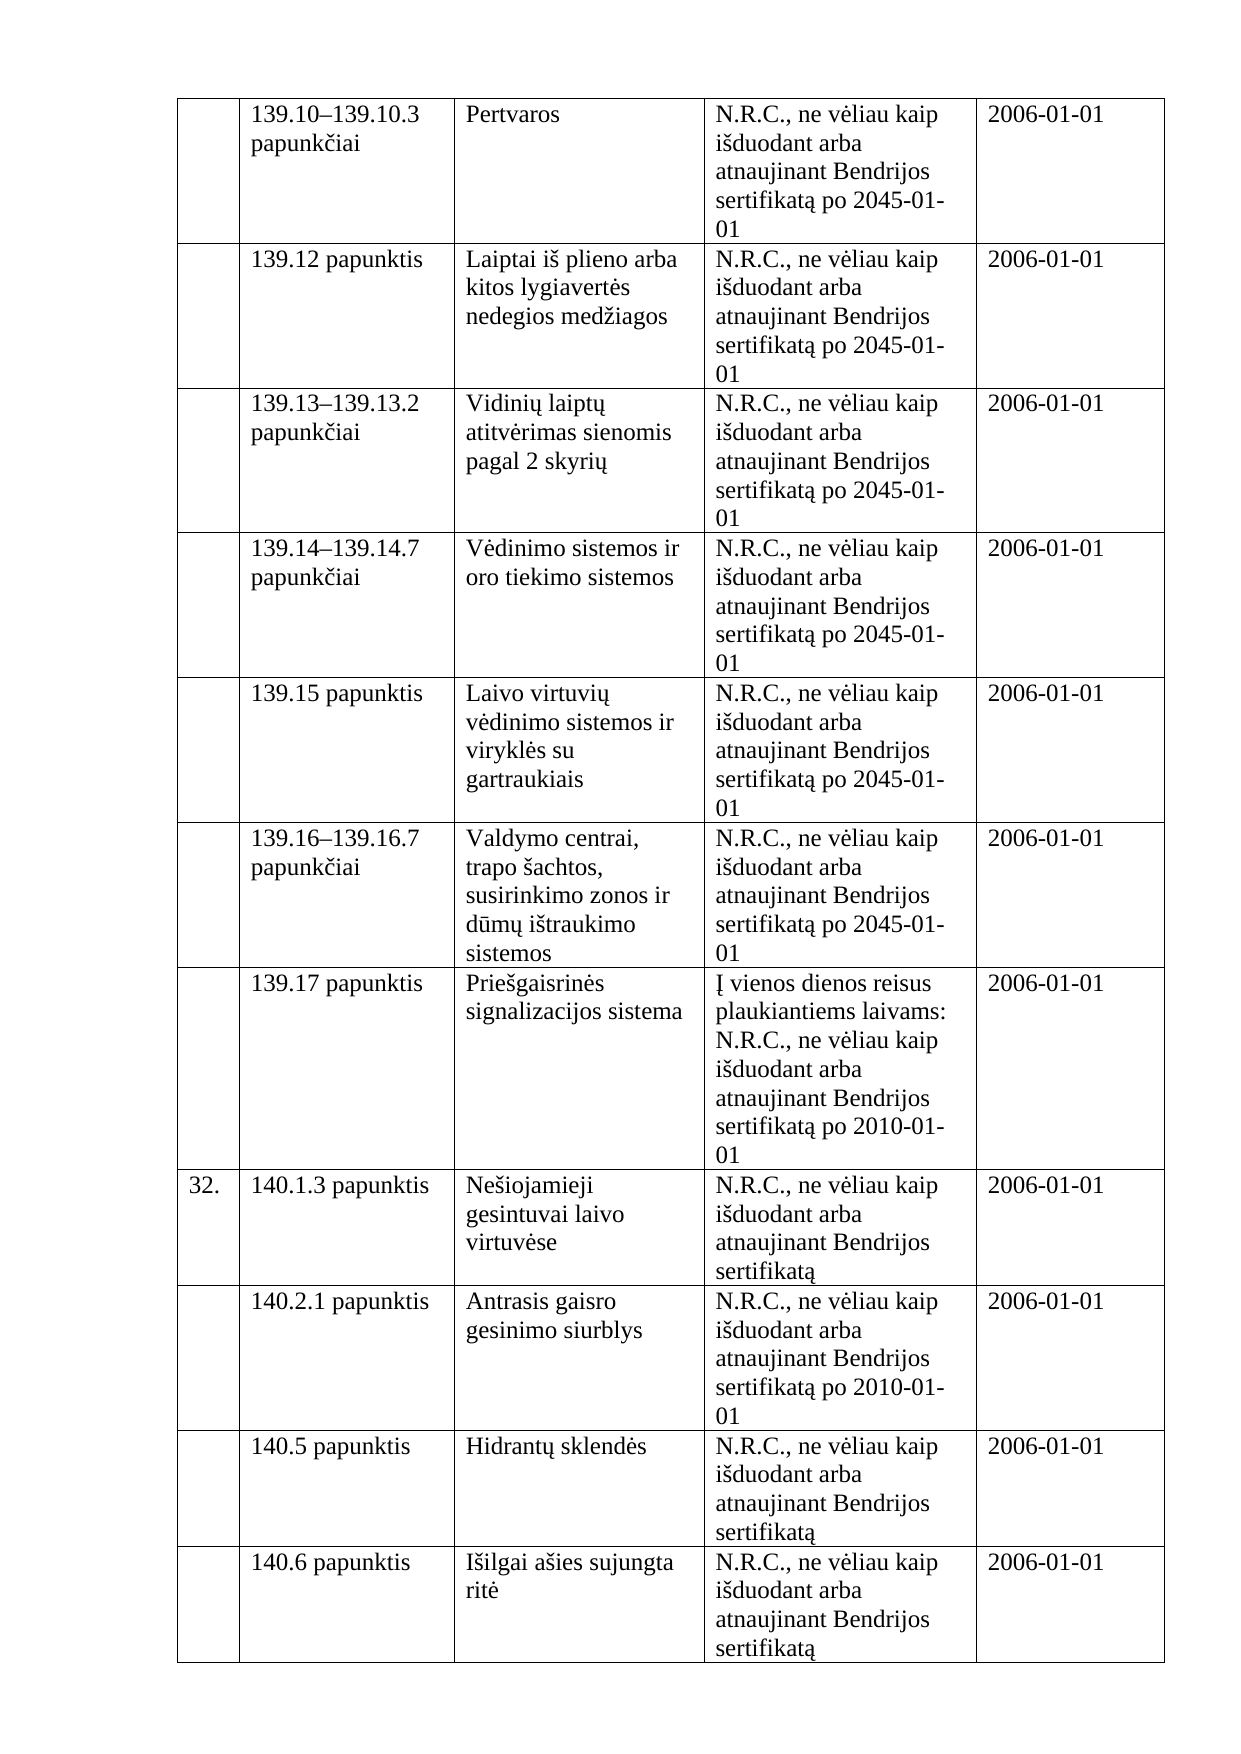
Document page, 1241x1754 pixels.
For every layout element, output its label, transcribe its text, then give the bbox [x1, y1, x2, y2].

table_cell N.R.C., ne vėliau kaip išduodant arba atnaujinant Bendrijos sertifikatą po 2045-01-01 [705, 99, 976, 243]
table_cell N.R.C., ne vėliau kaip išduodant arba atnaujinant Bendrijos sertifikatą [705, 1431, 976, 1546]
table_cell [178, 1547, 239, 1662]
table_cell N.R.C., ne vėliau kaip išduodant arba atnaujinant Bendrijos sertifikatą [705, 1170, 976, 1285]
table_cell N.R.C., ne vėliau kaip išduodant arba atnaujinant Bendrijos sertifikatą po 2045-01-01 [705, 389, 976, 532]
table_cell 2006-01-01 [977, 389, 1164, 532]
table_cell 2006-01-01 [977, 1286, 1164, 1430]
table_cell 2006-01-01 [977, 533, 1164, 677]
table_cell 139.14–139.14.7 papunkčiai [240, 533, 454, 677]
table_cell 140.1.3 papunktis [240, 1170, 454, 1285]
table_cell 140.2.1 papunktis [240, 1286, 454, 1430]
table_cell Valdymo centrai, trapo šachtos, susirinkimo zonos ir dūmų ištraukimo sistemos [455, 823, 704, 967]
table_cell [178, 678, 239, 822]
table_cell Hidrantų sklendės [455, 1431, 704, 1546]
table_cell 32. [178, 1170, 239, 1285]
table_cell N.R.C., ne vėliau kaip išduodant arba atnaujinant Bendrijos sertifikatą [705, 1547, 976, 1662]
table_cell N.R.C., ne vėliau kaip išduodant arba atnaujinant Bendrijos sertifikatą po 2010-01-01 [705, 1286, 976, 1430]
table_cell Antrasis gaisro gesinimo siurblys [455, 1286, 704, 1430]
table_cell Pertvaros [455, 99, 704, 243]
table_cell 2006-01-01 [977, 968, 1164, 1169]
table_cell Vėdinimo sistemos ir oro tiekimo sistemos [455, 533, 704, 677]
table_cell Laivo virtuvių vėdinimo sistemos ir viryklės su gartraukiais [455, 678, 704, 822]
table_cell 2006-01-01 [977, 678, 1164, 822]
table_cell N.R.C., ne vėliau kaip išduodant arba atnaujinant Bendrijos sertifikatą po 2045-01-01 [705, 678, 976, 822]
table_cell Į vienos dienos reisus plaukiantiems laivams: N.R.C., ne vėliau kaip išduodant arba atnaujinant Bendrijos sertifikatą po 2010-01-01 [705, 968, 976, 1169]
table_cell Laiptai iš plieno arba kitos lygiavertės nedegios medžiagos [455, 244, 704, 387]
table_cell [178, 244, 239, 387]
table_cell [178, 1431, 239, 1546]
table_cell 2006-01-01 [977, 1547, 1164, 1662]
table_cell 2006-01-01 [977, 823, 1164, 967]
table_cell 139.13–139.13.2 papunkčiai [240, 389, 454, 532]
table_cell 139.16–139.16.7 papunkčiai [240, 823, 454, 967]
table_cell 2006-01-01 [977, 1431, 1164, 1546]
table_cell [178, 968, 239, 1169]
table_cell 139.17 papunktis [240, 968, 454, 1169]
table_cell 2006-01-01 [977, 1170, 1164, 1285]
table_cell 2006-01-01 [977, 99, 1164, 243]
table_cell [178, 823, 239, 967]
table_cell 139.12 papunktis [240, 244, 454, 387]
table_cell Priešgaisrinės signalizacijos sistema [455, 968, 704, 1169]
table_cell Išilgai ašies sujungta ritė [455, 1547, 704, 1662]
table_cell Vidinių laiptų atitvėrimas sienomis pagal 2 skyrių [455, 389, 704, 532]
table_cell N.R.C., ne vėliau kaip išduodant arba atnaujinant Bendrijos sertifikatą po 2045-01-01 [705, 244, 976, 387]
table_cell [178, 389, 239, 532]
table_cell N.R.C., ne vėliau kaip išduodant arba atnaujinant Bendrijos sertifikatą po 2045-01-01 [705, 533, 976, 677]
table_cell 2006-01-01 [977, 244, 1164, 387]
table_cell 140.5 papunktis [240, 1431, 454, 1546]
table_cell [178, 533, 239, 677]
table_cell [178, 99, 239, 243]
table_cell [178, 1286, 239, 1430]
table_cell N.R.C., ne vėliau kaip išduodant arba atnaujinant Bendrijos sertifikatą po 2045-01-01 [705, 823, 976, 967]
table_cell 139.15 papunktis [240, 678, 454, 822]
table_cell 139.10–139.10.3 papunkčiai [240, 99, 454, 243]
table_cell Nešiojamieji gesintuvai laivo virtuvėse [455, 1170, 704, 1285]
table_cell 140.6 papunktis [240, 1547, 454, 1662]
